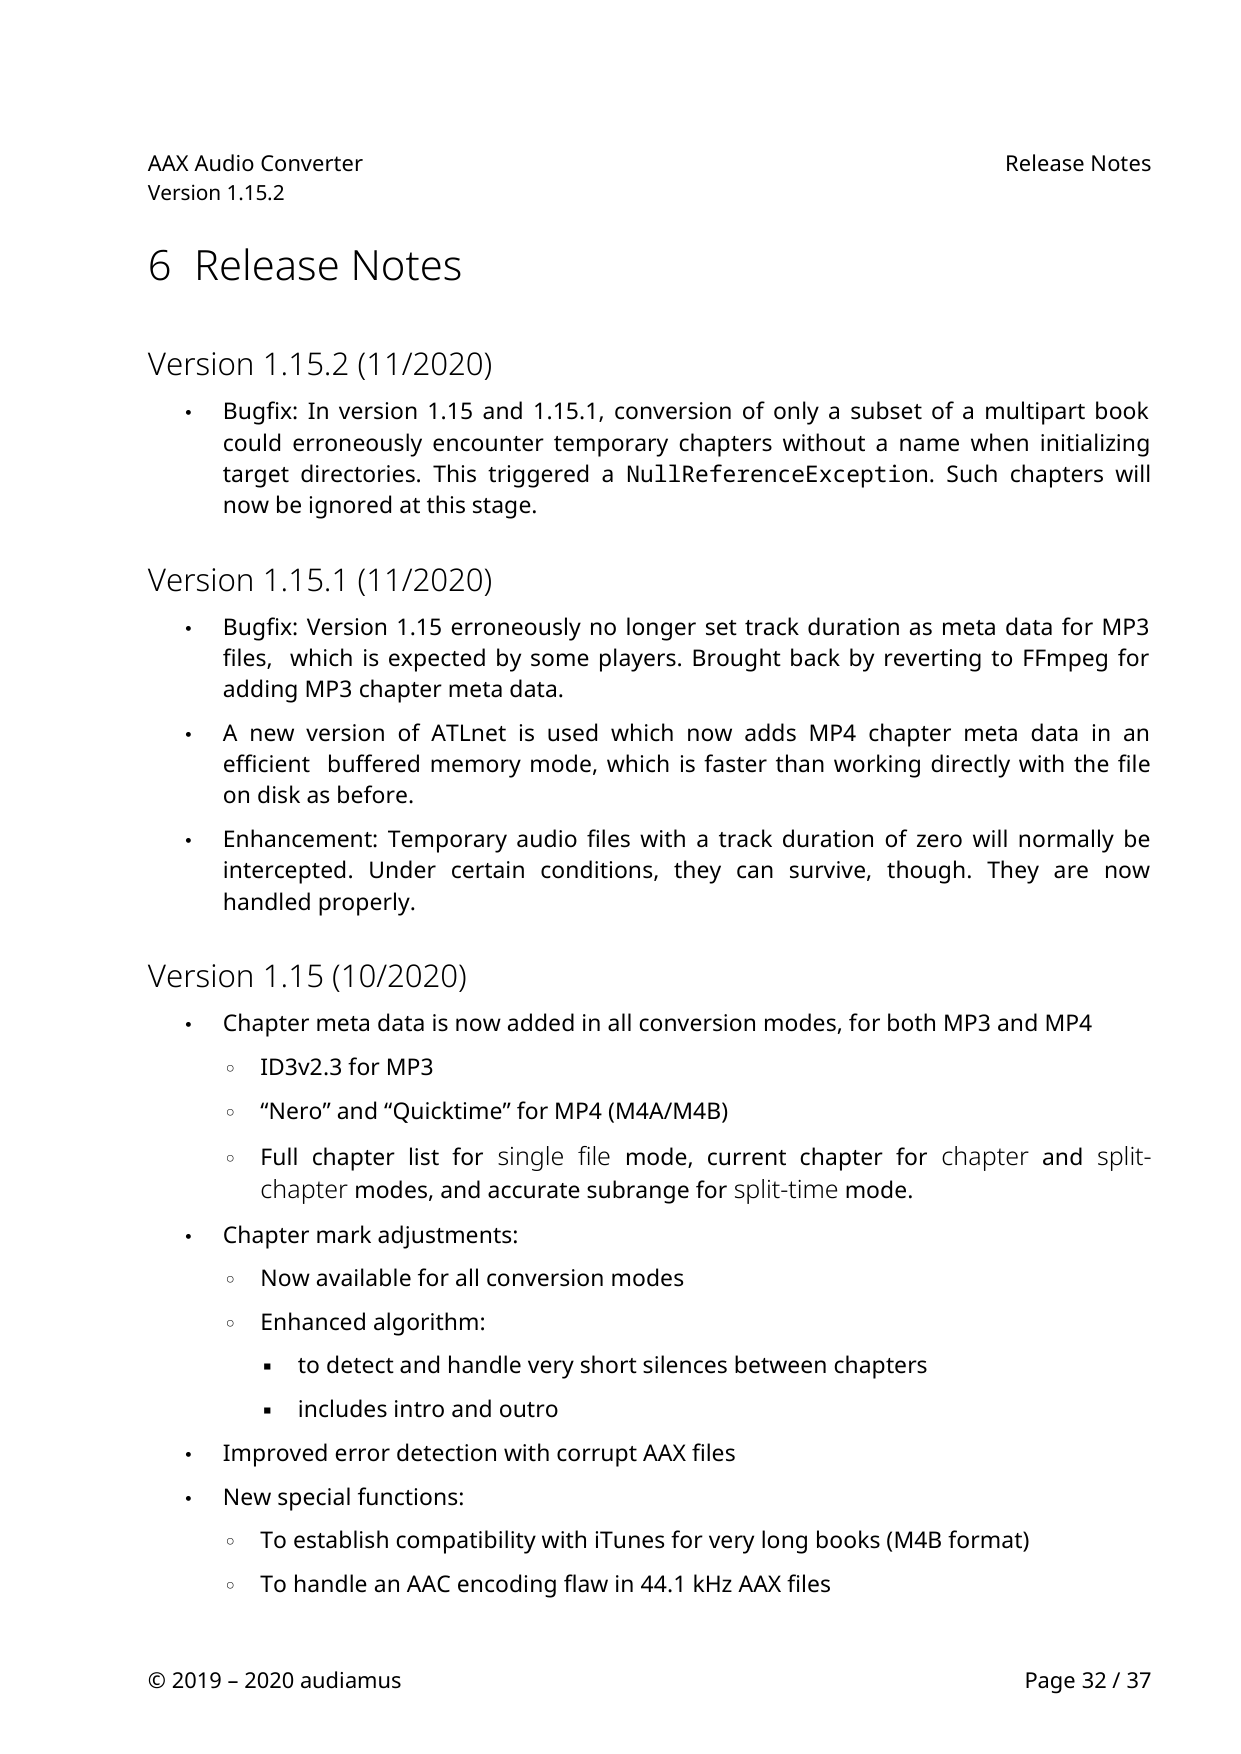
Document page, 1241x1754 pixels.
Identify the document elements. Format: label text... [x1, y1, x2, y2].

subtitle Version 1.15.2 (11/2020) [148, 342, 1152, 384]
list includes intro and outro [260, 1393, 1152, 1424]
list A new version of ATLnet is used which now adds MP4 chapter meta data in an efficient buffered memory mode, which is faster than working directly with the file on disk as before. [185, 717, 1152, 811]
list Now available for all conversion modes [223, 1262, 1152, 1293]
list Improved error detection with corrupt AAX files [185, 1437, 1152, 1468]
subtitle Version 1.15 (10/2020) [148, 954, 1152, 997]
list Enhancement: Temporary audio files with a track duration of zero will normally be intercepted. Under certain conditions, they can survive, though. They are now handled properly. [185, 823, 1152, 917]
list To establish compatibility with iTunes for very long books (M4B format) [223, 1524, 1152, 1555]
list Bugfix: In version 1.15 and 1.15.1, conversion of only a subset of a multipart book could erroneously encounter temporary chapters without a name when initializing target directories. This triggered a NullReferenceException. Such chapters will now be ignored at this stage. [185, 395, 1152, 520]
list Bugfix: Version 1.15 erroneously no longer set track duration as meta data for MP3 files, which is expected by some players. Brought back by reverting to FFmpeg for adding MP3 chapter meta data. [185, 611, 1152, 704]
list New special functions: [185, 1480, 1152, 1512]
list To handle an AAC encoding flaw in 44.1 kHz AAX files [223, 1568, 1152, 1599]
list ID3v2.3 for MP3 [223, 1051, 1152, 1082]
list Full chapter list for single file mode, current chapter for chapter and split-chapter modes, and accurate subrange for split-time mode. [223, 1138, 1152, 1206]
list Chapter meta data is now added in all conversion modes, for both MP3 and MP4 [185, 1007, 1152, 1038]
list “Nero” and “Quicktime” for MP4 (M4A/M4B) [223, 1094, 1152, 1126]
subtitle Release Notes [148, 235, 1152, 292]
list Chapter mark adjustments: [185, 1218, 1152, 1250]
list Enhanced algorithm: [223, 1306, 1152, 1337]
subtitle Version 1.15.1 (11/2020) [148, 557, 1152, 600]
list to detect and handle very short silences between chapters [260, 1349, 1152, 1381]
